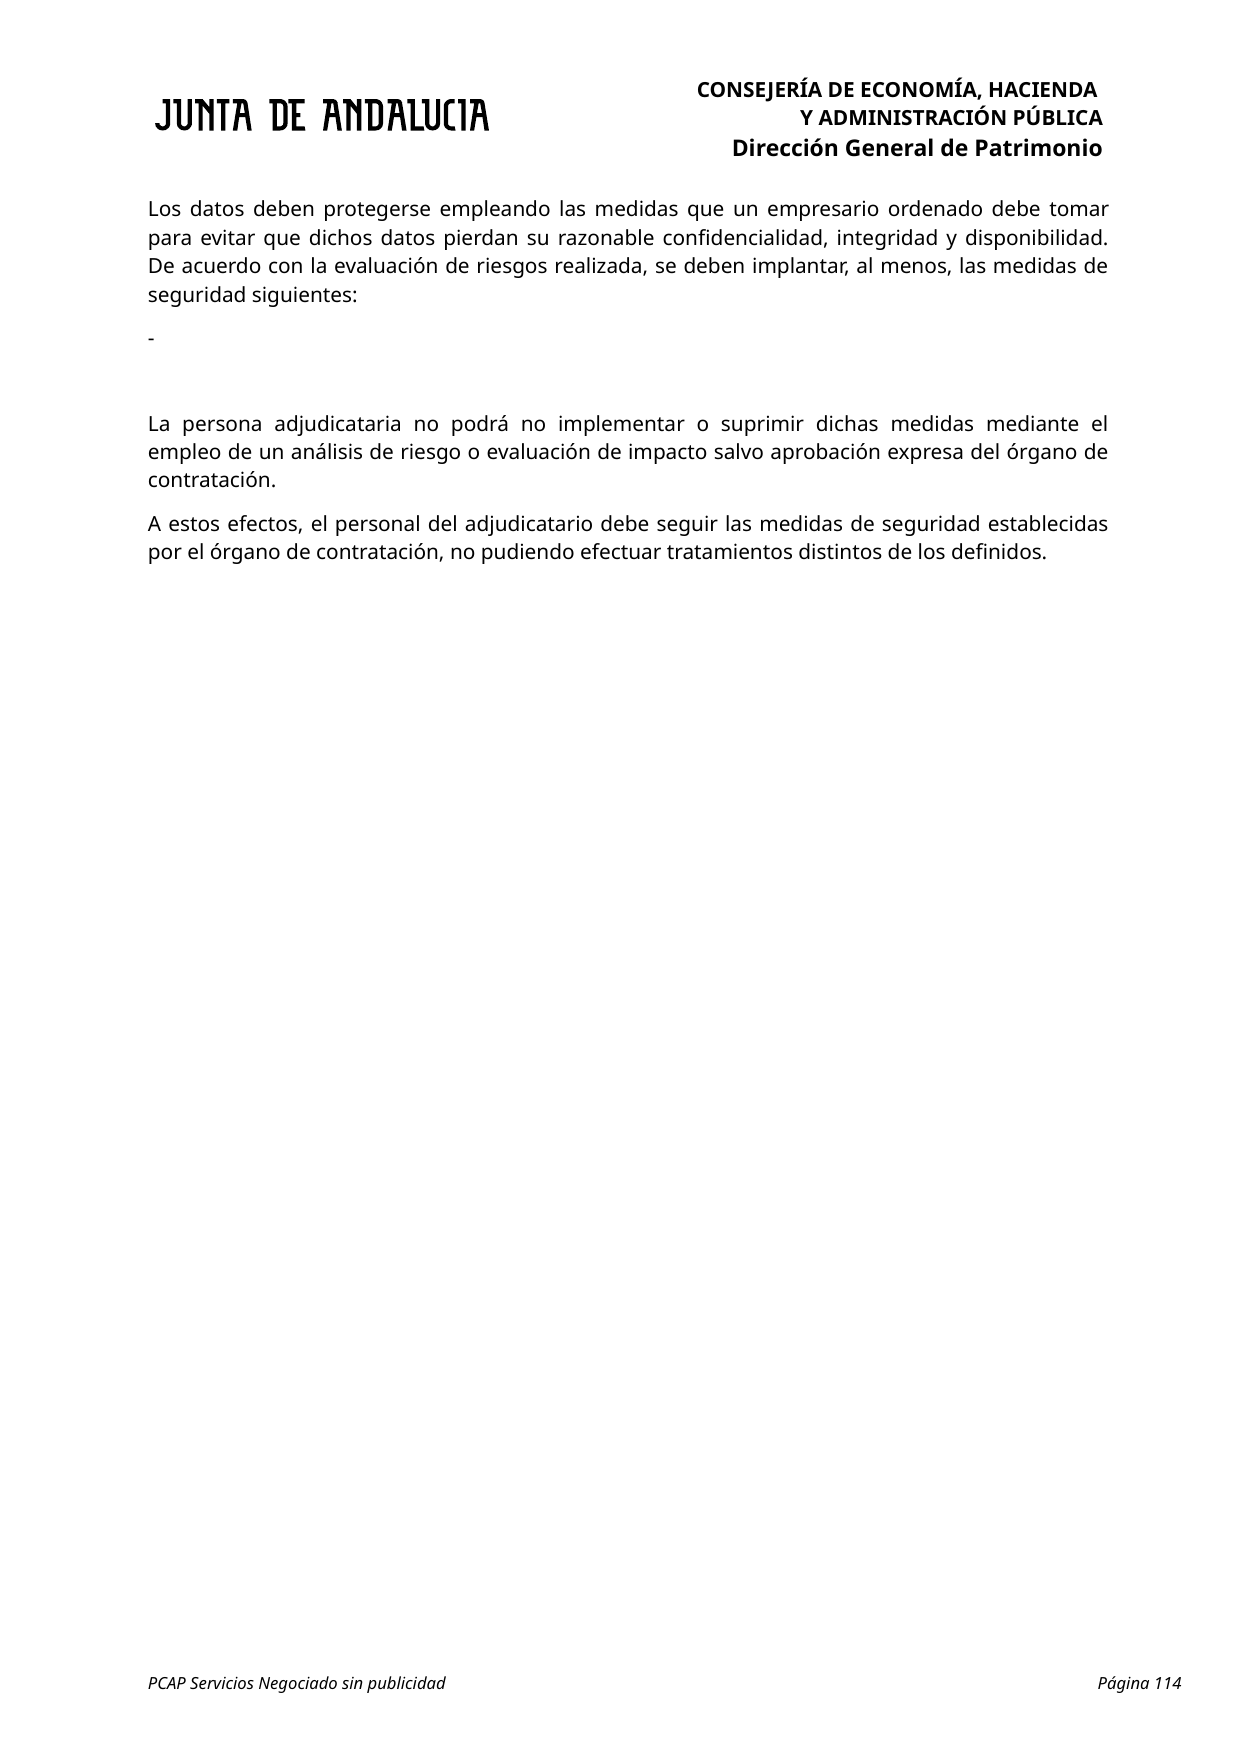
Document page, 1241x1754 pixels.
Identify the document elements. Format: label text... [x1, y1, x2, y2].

text Los datos deben protegerse empleando las medidas que un empresario ordenado debe tomar para evitar que dichos datos pierdan su razonable confidencialidad, integridad y disponibilidad. De acuerdo con la evaluación de riesgos realizada, se deben implantar, al menos, las medidas de seguridad siguientes: [148, 194, 1110, 308]
text La persona adjudicataria no podrá no implementar o suprimir dichas medidas mediante el empleo de un análisis de riesgo o evaluación de impacto salvo aprobación expresa del órgano de contratación. [148, 409, 1110, 494]
text - [148, 323, 1110, 351]
text A estos efectos, el personal del adjudicatario debe seguir las medidas de seguridad establecidas por el órgano de contratación, no pudiendo efectuar tratamientos distintos de los definidos. [148, 509, 1110, 566]
